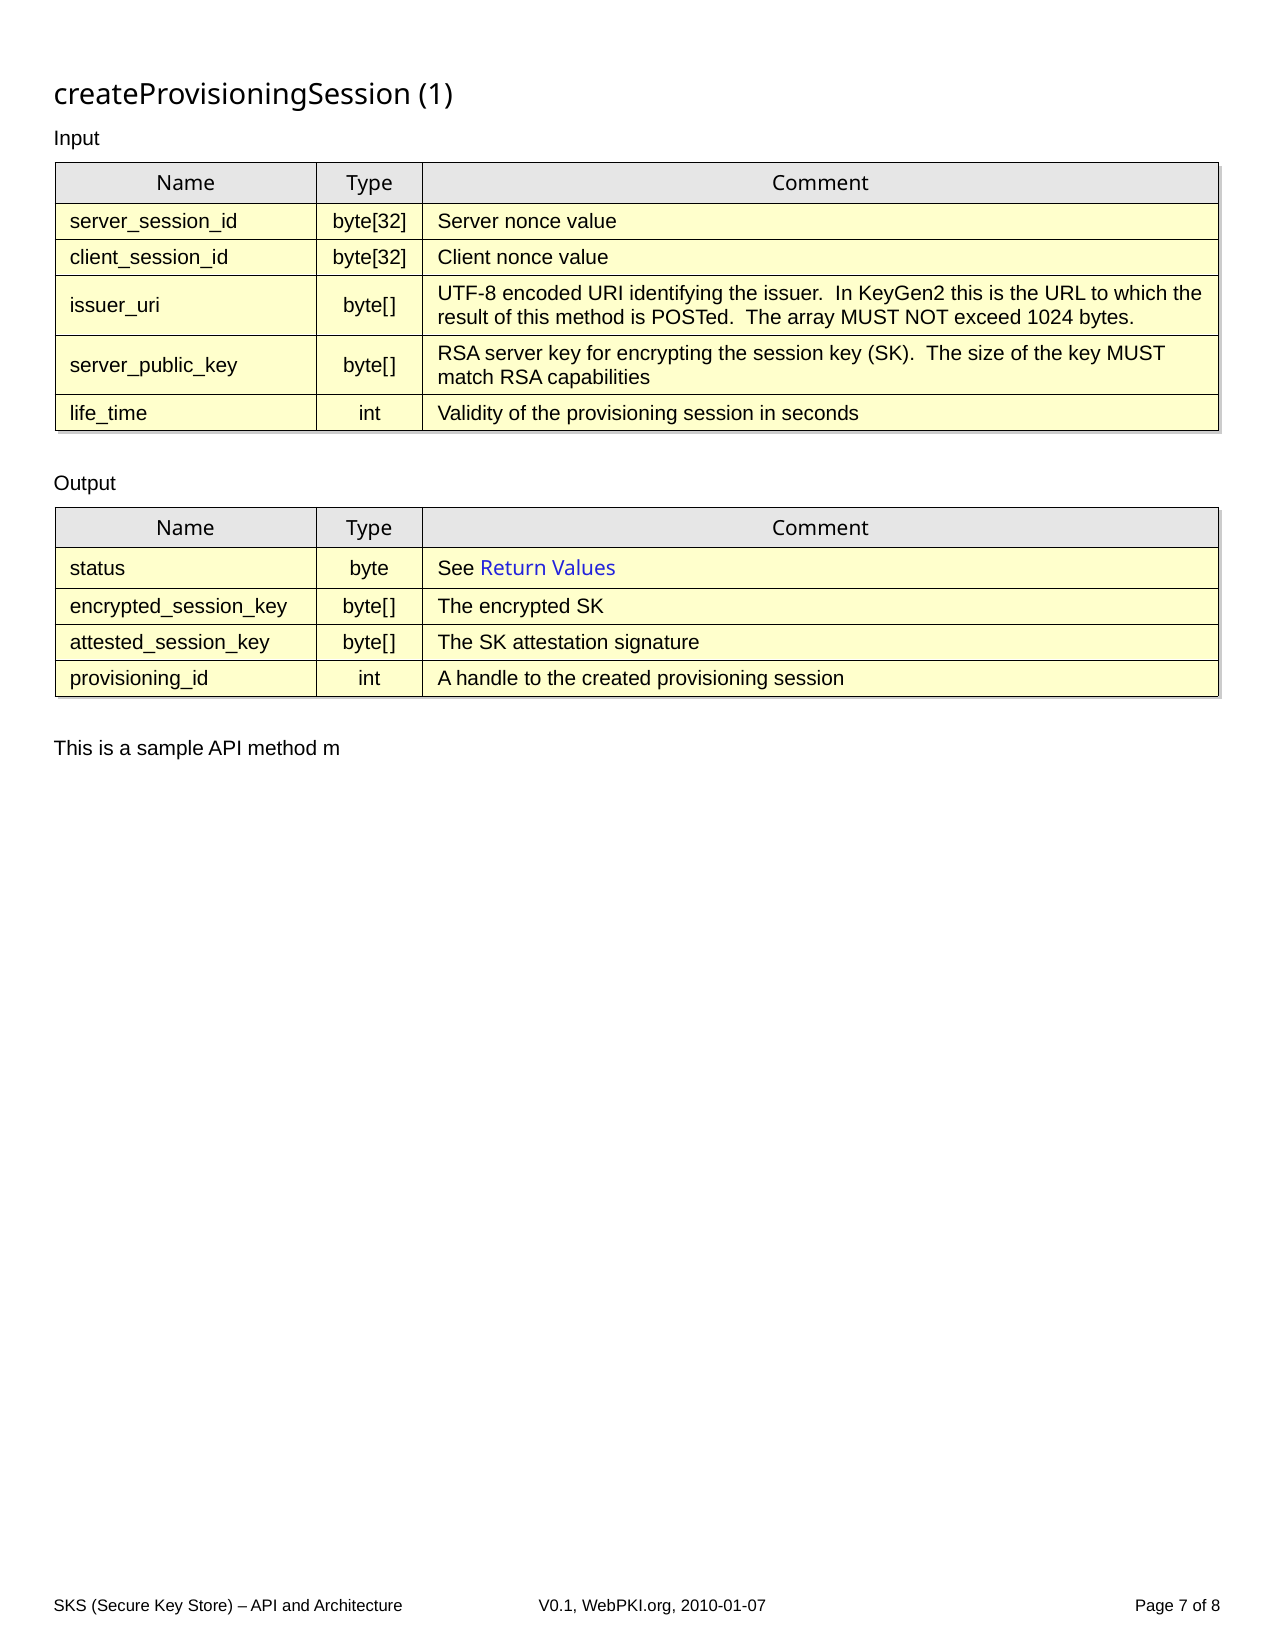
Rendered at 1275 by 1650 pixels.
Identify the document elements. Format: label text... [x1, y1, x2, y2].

table_header Type [317, 163, 422, 203]
table_cell int [317, 395, 422, 430]
text Output [53, 470, 1221, 494]
table_cell Client nonce value [423, 240, 1218, 274]
table_cell A handle to the created provisioning session [423, 661, 1218, 696]
text Input [53, 126, 1221, 150]
table_cell byte [317, 548, 422, 588]
table_cell issuer_uri [56, 276, 316, 334]
table_cell byte[ ] [317, 589, 422, 624]
table_cell encrypted_session_key [56, 589, 316, 624]
table_header Comment [423, 163, 1218, 203]
table_cell UTF-8 encoded URI identifying the issuer. In KeyGen2 this is the URL to which the result of this method is POSTed. The array MUST NOT exceed 1024 bytes. [423, 276, 1218, 334]
table_cell int [317, 661, 422, 696]
table_cell server_public_key [56, 336, 316, 394]
table_cell Server nonce value [423, 204, 1218, 239]
table_cell attested_session_key [56, 625, 316, 659]
table_header Type [317, 508, 422, 547]
table_cell RSA server key for encrypting the session key (SK). The size of the key MUST match RSA capabilities [423, 336, 1218, 394]
table_cell provisioning_id [56, 661, 316, 696]
table_cell The encrypted SK [423, 589, 1218, 624]
table_cell server_session_id [56, 204, 316, 239]
table_cell byte[32] [317, 240, 422, 274]
table_cell byte[ ] [317, 336, 422, 394]
table_header Name [56, 163, 316, 203]
subtitle createProvisioningSession (1) [53, 74, 1221, 113]
table_cell Validity of the provisioning session in seconds [423, 395, 1218, 430]
table_cell byte[32] [317, 204, 422, 239]
text This is a sample API method m [53, 736, 1221, 759]
table_cell byte[ ] [317, 276, 422, 334]
table_cell life_time [56, 395, 316, 430]
table_cell See Return Values [423, 548, 1218, 588]
table_header Name [56, 508, 316, 547]
table_cell byte[ ] [317, 625, 422, 659]
table_header Comment [423, 508, 1218, 547]
table_cell client_session_id [56, 240, 316, 274]
table_cell The SK attestation signature [423, 625, 1218, 659]
table_cell status [56, 548, 316, 588]
